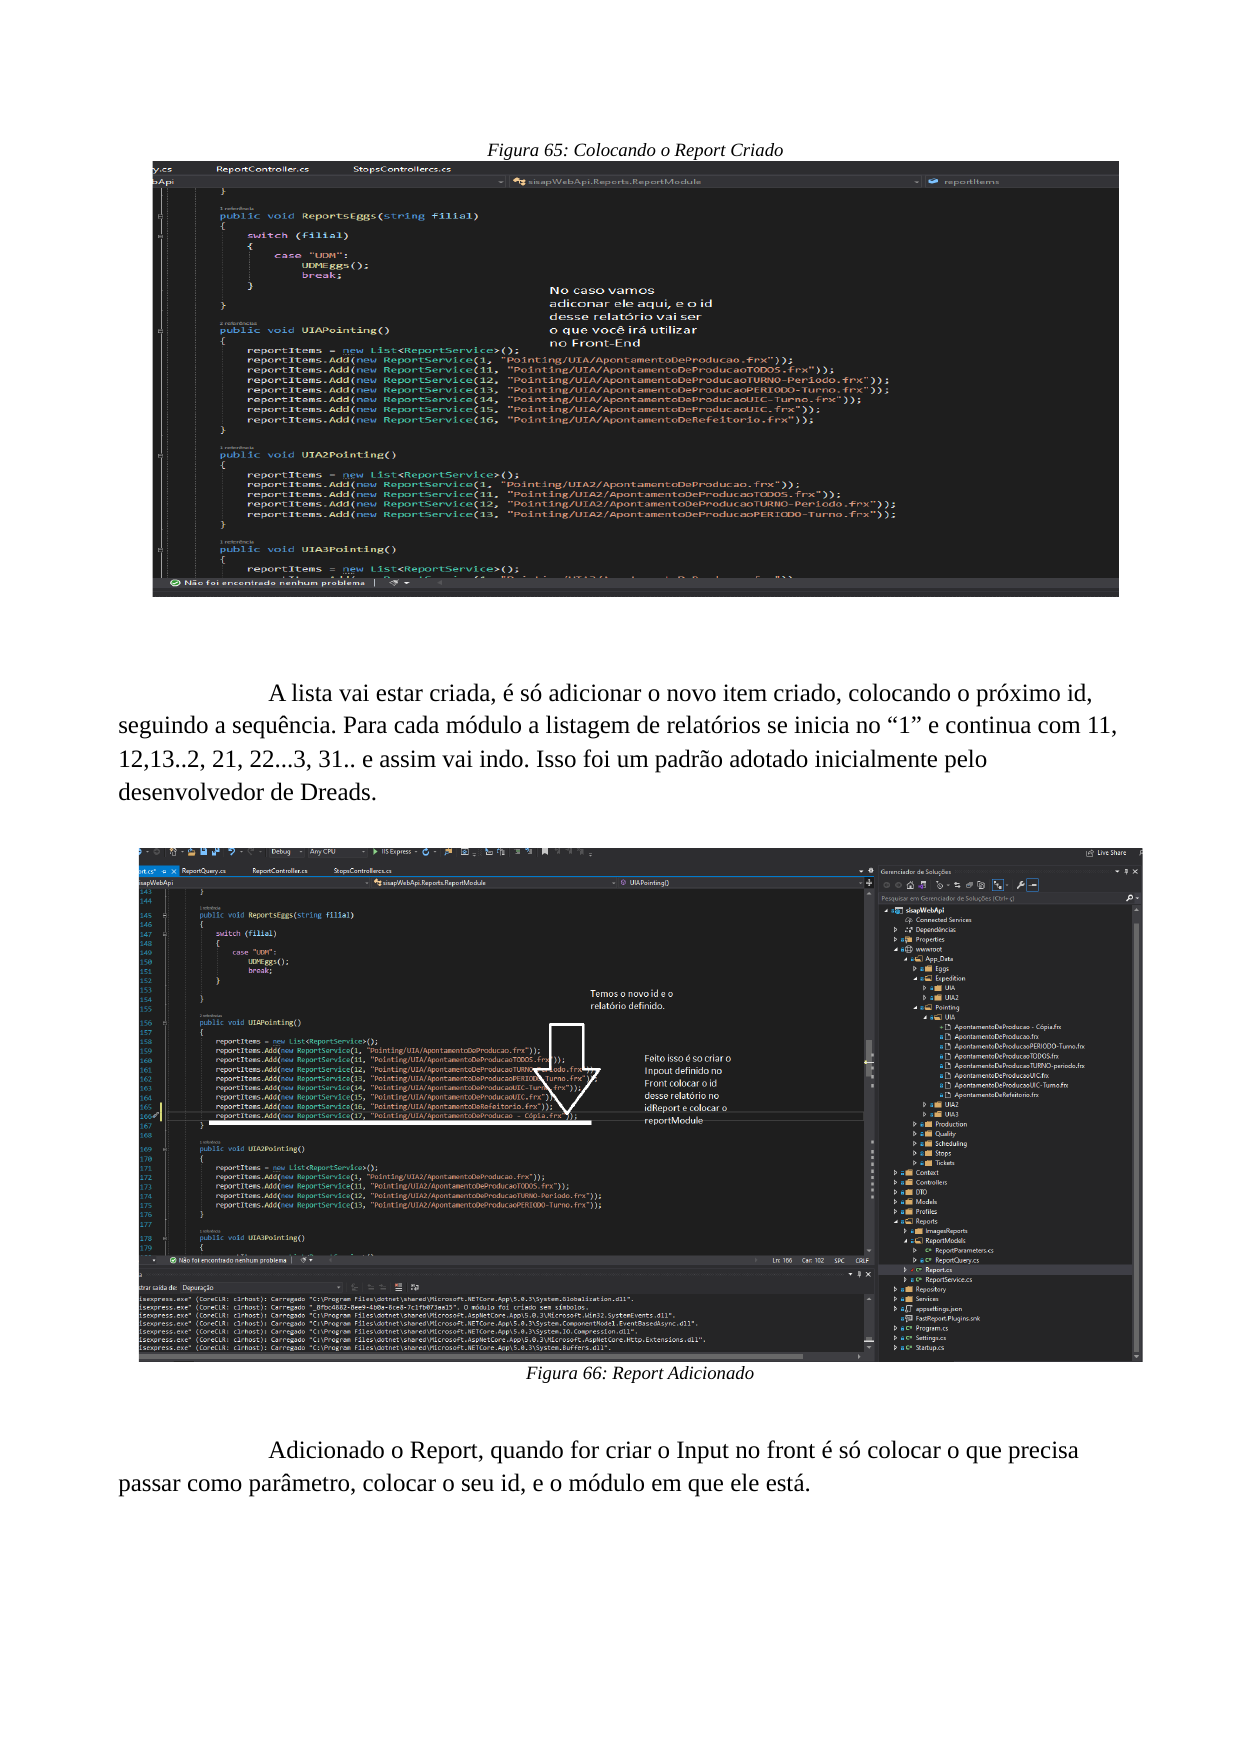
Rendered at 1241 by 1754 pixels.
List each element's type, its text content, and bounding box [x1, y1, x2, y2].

text Figura 65: Colocando o Report Criado [138, 138, 1134, 160]
picture [152, 161, 1119, 597]
picture [138, 848, 1143, 1362]
text Figura 66: Report Adicionado [139, 1362, 1143, 1383]
text Adicionado o Report, quando for criar o Input no front é só colocar o que precisa passar como parâmetro, colocar o seu id, e o módulo em que ele está. [118, 1435, 1122, 1497]
text A lista vai estar criada, é só adicionar o novo item criado, colocando o próximo id, seguindo a sequência. Para cada módulo a listagem de relatórios se inicia no “1” e continua com 11, 12,13..2, 21, 22...3, 31.. e assim vai indo. Isso foi um padrão adotado inicialmente pelo desenvolvedor de Dreads. [118, 678, 1122, 805]
